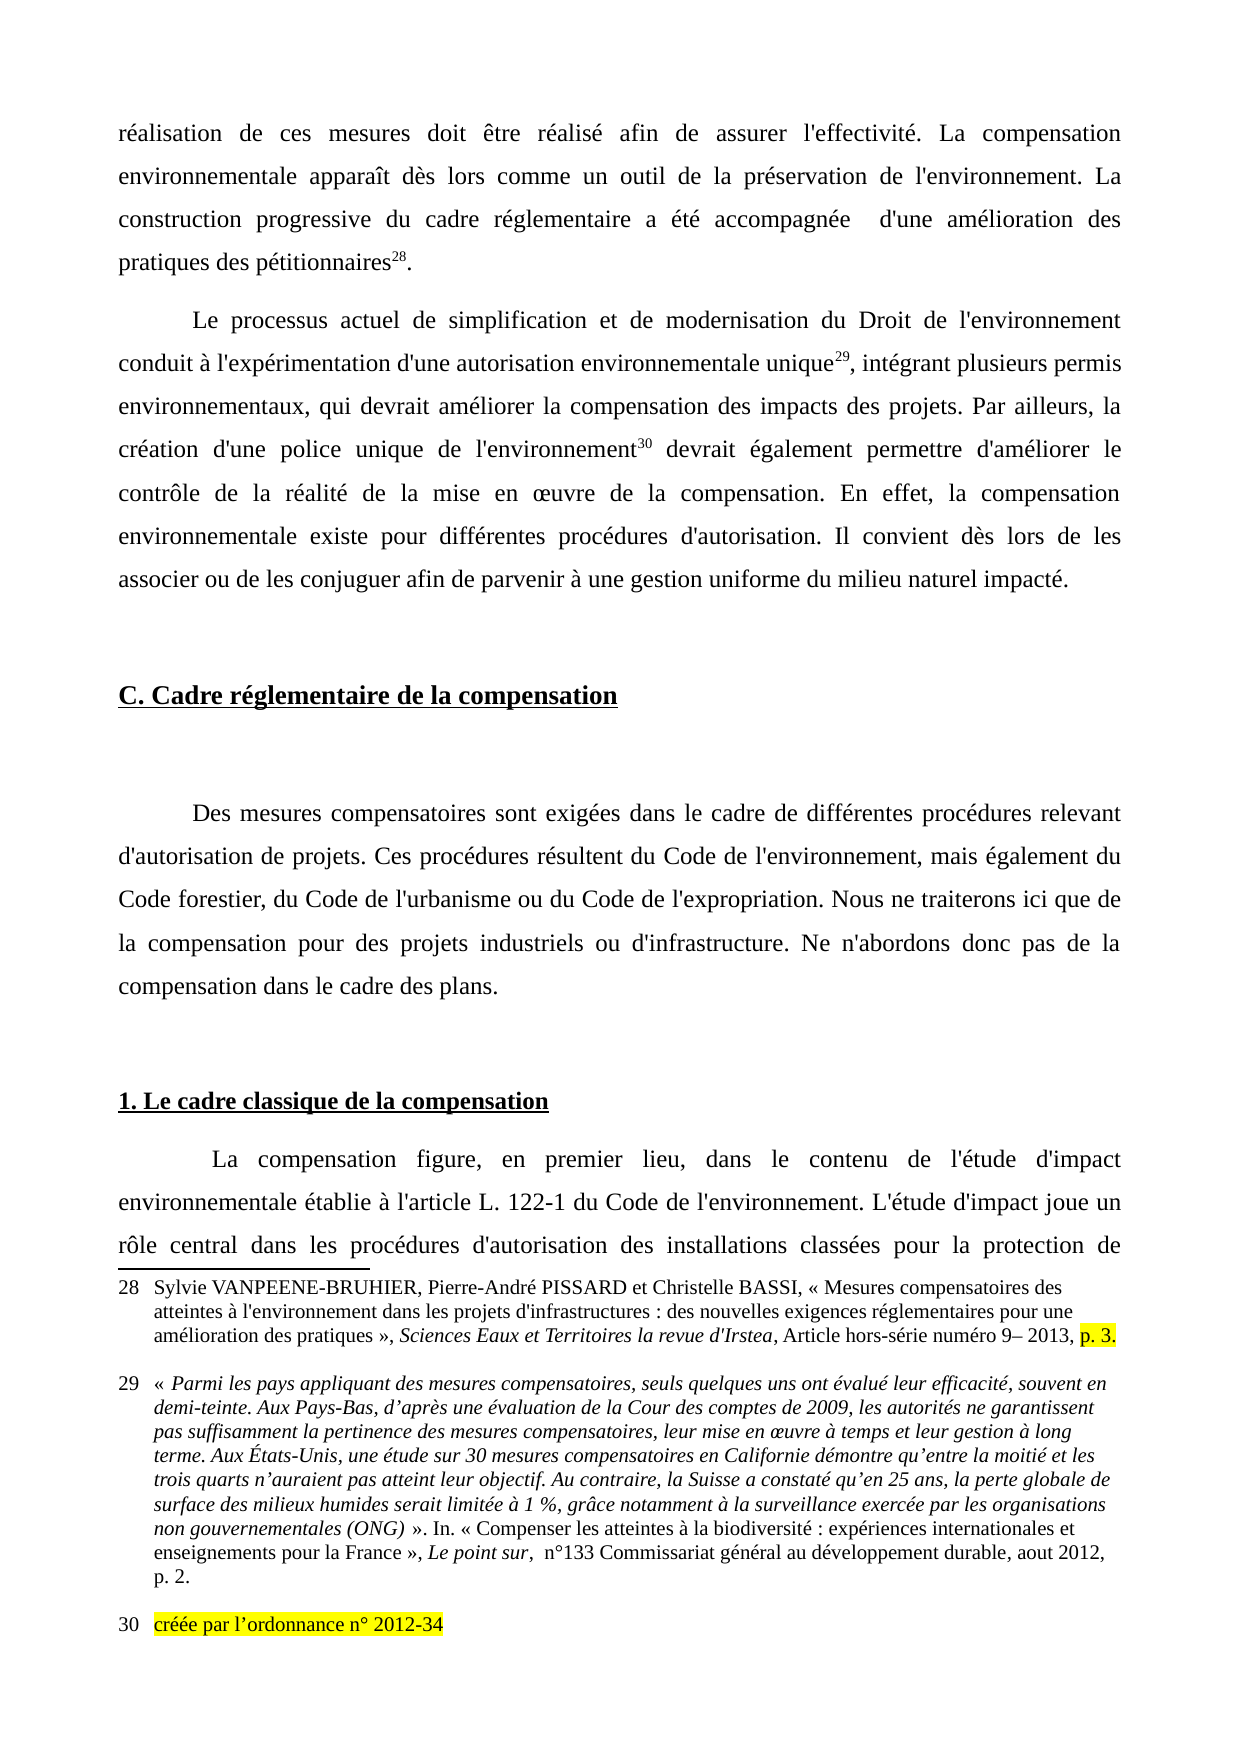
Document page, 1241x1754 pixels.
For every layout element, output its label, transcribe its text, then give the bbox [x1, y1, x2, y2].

text C. Cadre réglementaire de la compensation [118, 679, 1122, 711]
text La compensation figure, en premier lieu, dans le contenu de l'étude d'impact environnementale établie à l'article L. 122-1 du Code de l'environnement. L'étude d'impact joue un rôle central dans les procédures d'autorisation des installations classées pour la protection de [118, 1144, 1122, 1259]
text Sylvie VANPEENE-BRUHIER, Pierre-André PISSARD et Christelle BASSI, « Mesures compensatoires des atteintes à l'environnement dans les projets d'infrastructures : des nouvelles exigences réglementaires pour une amélioration des pratiques », Sciences Eaux et Territoires la revue d'Irstea, Article hors-série numéro 9– 2013, p. 3. [118, 1275, 1122, 1347]
text Des mesures compensatoires sont exigées dans le cadre de différentes procédures relevant d'autorisation de projets. Ces procédures résultent du Code de l'environnement, mais également du Code forestier, du Code de l'urbanisme ou du Code de l'expropriation. Nous ne traiterons ici que de la compensation pour des projets industriels ou d'infrastructure. Ne n'abordons donc pas de la compensation dans le cadre des plans. [118, 798, 1122, 999]
text 1. Le cadre classique de la compensation [118, 1086, 1122, 1115]
text créée par l’ordonnance n° 2012-34 [118, 1612, 1122, 1636]
text Le processus actuel de simplification et de modernisation du Droit de l'environnement conduit à l'expérimentation d'une autorisation environnementale unique, intégrant plusieurs permis environnementaux, qui devrait améliorer la compensation des impacts des projets. Par ailleurs, la création d'une police unique de l'environnement devrait également permettre d'améliorer le contrôle de la réalité de la mise en œuvre de la compensation. En effet, la compensation environnementale existe pour différentes procédures d'autorisation. Il convient dès lors de les associer ou de les conjuguer afin de parvenir à une gestion uniforme du milieu naturel impacté. [118, 305, 1122, 593]
text réalisation de ces mesures doit être réalisé afin de assurer l'effectivité. La compensation environnementale apparaît dès lors comme un outil de la préservation de l'environnement. La construction progressive du cadre réglementaire a été accompagnée d'une amélioration des pratiques des pétitionnaires. [118, 118, 1122, 276]
text « Parmi les pays appliquant des mesures compensatoires, seuls quelques uns ont évalué leur efficacité, souvent en demi-teinte. Aux Pays-Bas, d’après une évaluation de la Cour des comptes de 2009, les autorités ne garantissent pas suffisamment la pertinence des mesures compensatoires, leur mise en œuvre à temps et leur gestion à long terme. Aux États-Unis, une étude sur 30 mesures compensatoires en Californie démontre qu’entre la moitié et les trois quarts n’auraient pas atteint leur objectif. Au contraire, la Suisse a constaté qu’en 25 ans, la perte globale de surface des milieux humides serait limitée à 1 %, grâce notamment à la surveillance exercée par les organisations non gouvernementales (ONG) ». In. « Compenser les atteintes à la biodiversité : expériences internationales et enseignements pour la France », Le point sur, n°133 Commissariat général au développement durable, aout 2012, p. 2. [118, 1371, 1122, 1588]
